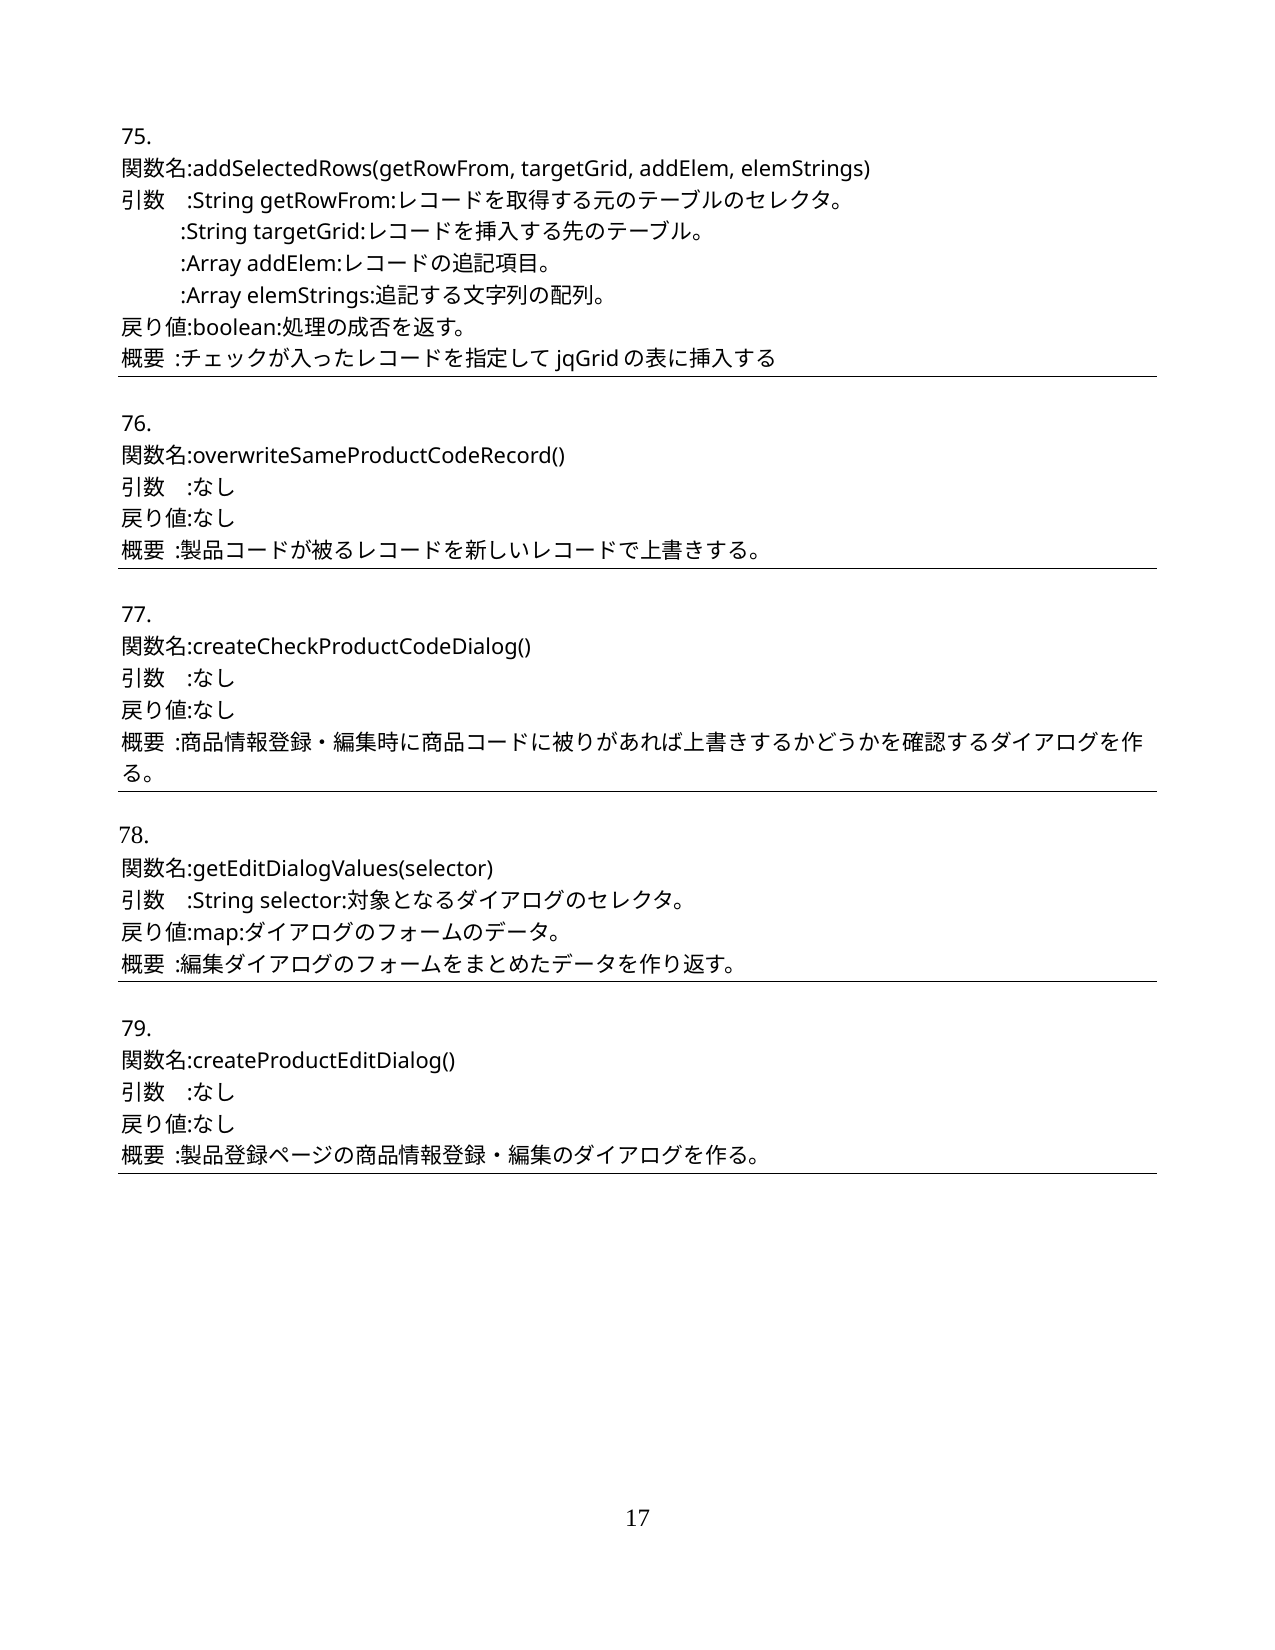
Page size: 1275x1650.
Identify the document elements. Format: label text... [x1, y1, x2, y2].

text 78. [118, 820, 1157, 848]
text :Array addElem:レコードの追記項目。 [118, 246, 1157, 278]
text 戻り値:map:ダイアログのフォームのデータ。 [118, 915, 1157, 947]
text 戻り値:なし [118, 501, 1157, 533]
text 概要 :製品登録ページの商品情報登録・編集のダイアログを作る。 [118, 1138, 1157, 1173]
text 関数名:createCheckProductCodeDialog() [118, 629, 1157, 661]
text 概要 :チェックが入ったレコードを指定してjqGridの表に挿入する [118, 341, 1157, 376]
text 関数名:addSelectedRows(getRowFrom, targetGrid, addElem, elemStrings) [118, 151, 1157, 183]
text 関数名:createProductEditDialog() [118, 1043, 1157, 1075]
text 概要 :編集ダイアログのフォームをまとめたデータを作り返す。 [118, 947, 1157, 981]
text 関数名:getEditDialogValues(selector) [118, 848, 1157, 883]
text 戻り値:boolean:処理の成否を返す。 [118, 310, 1157, 341]
text 76. [118, 405, 1157, 438]
text 引数 :String getRowFrom:レコードを取得する元のテーブルのセレクタ。 [118, 183, 1157, 214]
text 戻り値:なし [118, 693, 1157, 724]
text 概要 :商品情報登録・編集時に商品コードに被りがあれば上書きするかどうかを確認するダイアログを作る。 [118, 724, 1157, 791]
text 引数 :なし [118, 661, 1157, 693]
text 75. [118, 118, 1157, 151]
text :String targetGrid:レコードを挿入する先のテーブル。 [118, 214, 1157, 246]
text 引数 :なし [118, 469, 1157, 501]
text 引数 :なし [118, 1075, 1157, 1107]
text 77. [118, 597, 1157, 629]
text 関数名:overwriteSameProductCodeRecord() [118, 438, 1157, 469]
text 引数 :String selector:対象となるダイアログのセレクタ。 [118, 883, 1157, 915]
text 戻り値:なし [118, 1107, 1157, 1138]
text :Array elemStrings:追記する文字列の配列。 [118, 278, 1157, 310]
text 79. [118, 1010, 1157, 1043]
text 概要 :製品コードが被るレコードを新しいレコードで上書きする。 [118, 533, 1157, 568]
